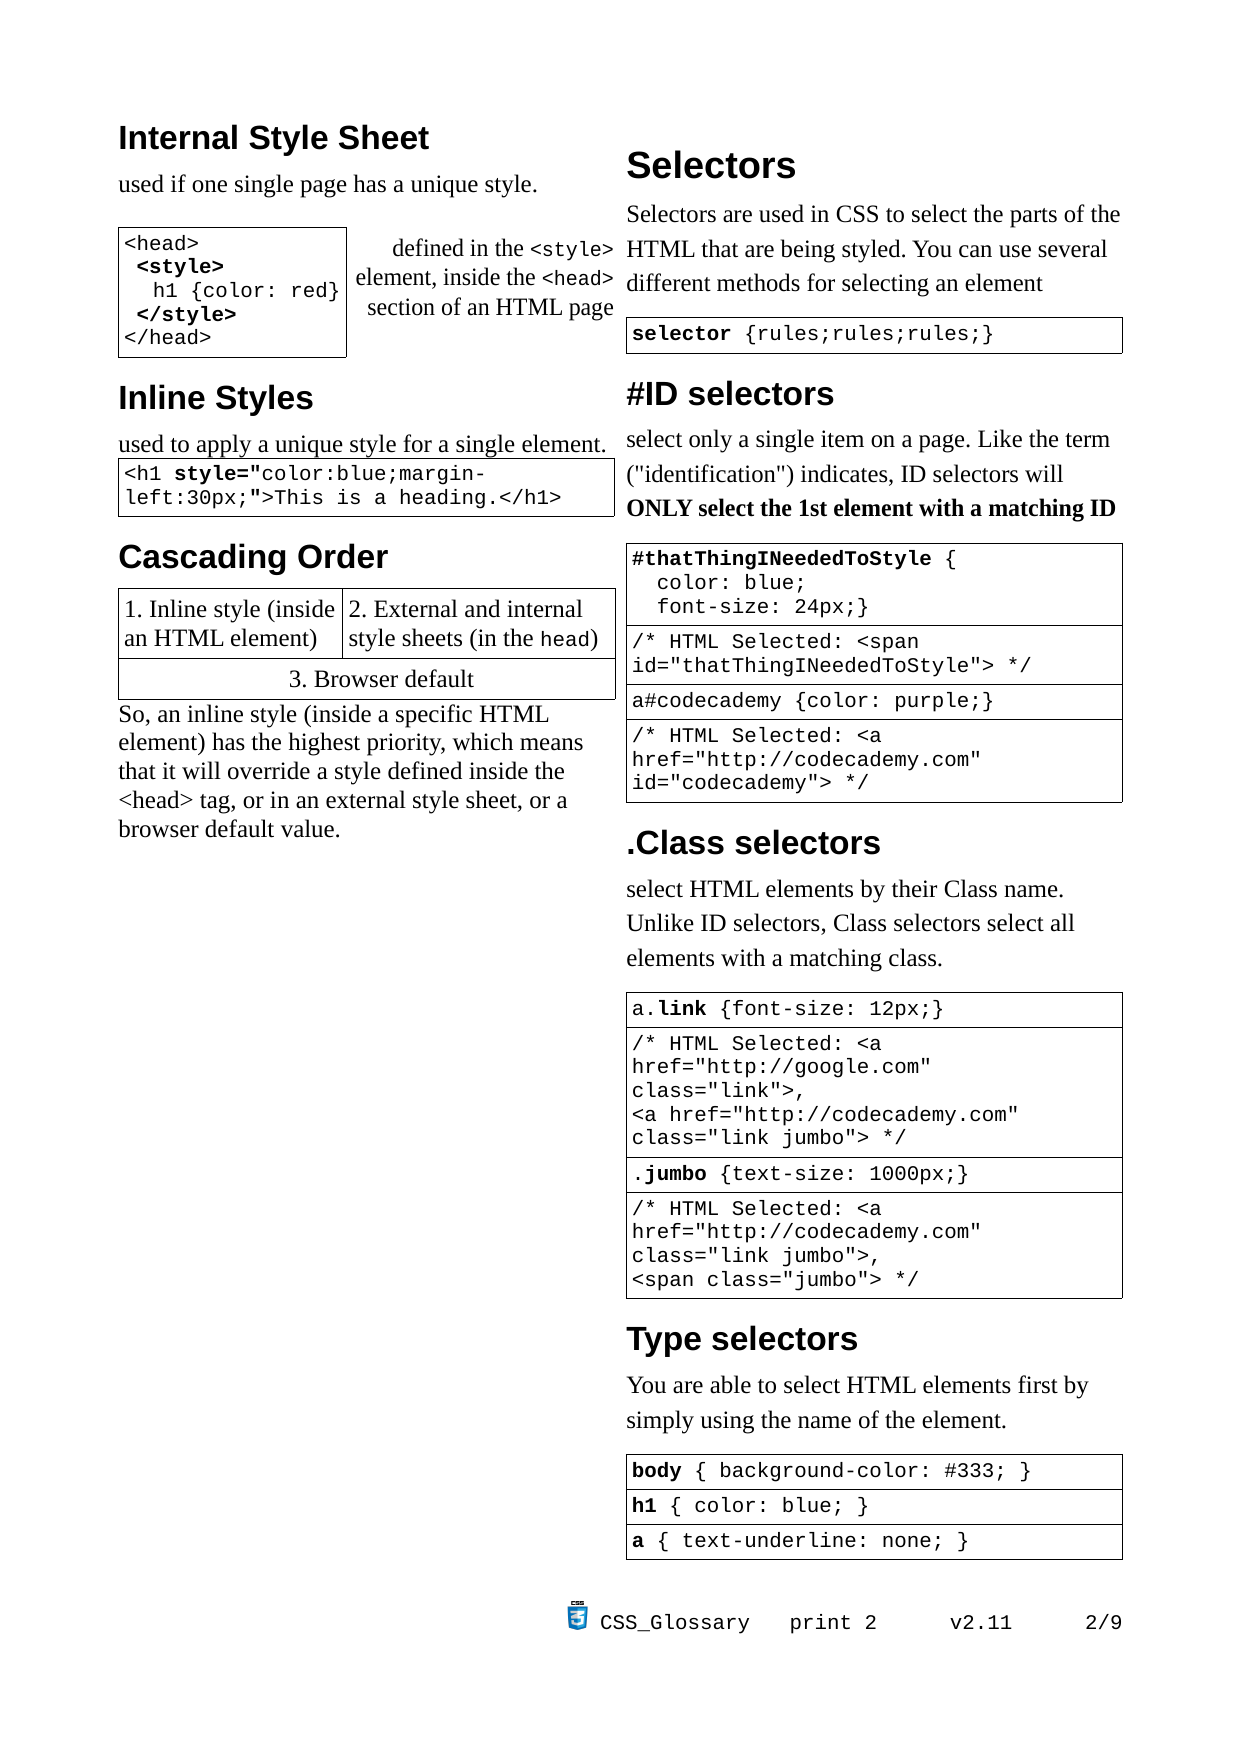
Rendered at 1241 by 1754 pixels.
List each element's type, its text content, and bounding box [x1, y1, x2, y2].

table_cell /* HTML Selected: <a href="http://codecademy.com" class="link jumbo">, <span class="jumbo"> */ [627, 1193, 1122, 1298]
subtitle Internal Style Sheet [118, 118, 614, 157]
table_cell .jumbo {text-size: 1000px;} [627, 1158, 1122, 1192]
text You are able to select HTML elements first by simply using the name of the element. [626, 1370, 1122, 1433]
table_cell a#codecademy {color: purple;} [627, 685, 1122, 719]
table_header #thatThingINeededToStyle { color: blue; font-size: 24px;} [627, 544, 1122, 625]
table_header a.link {font-size: 12px;} [627, 993, 1122, 1027]
text used to apply a unique style for a single element. [118, 429, 614, 457]
subtitle .Class selectors [626, 823, 1122, 861]
subtitle Cascading Order [118, 537, 614, 576]
picture [567, 1601, 588, 1630]
table_header defined in the <style> element, inside the <head> section of an HTML page [347, 227, 619, 357]
table_header 1. Inline style (inside an HTML element) [119, 589, 342, 658]
text used if one single page has a unique style. [118, 169, 614, 198]
table_cell /* HTML Selected: <a href="http://google.com" class="link">, <a href="http://codecademy.com" class="link jumbo"> */ [627, 1028, 1122, 1157]
table_cell /* HTML Selected: <a href="http://codecademy.com" id="codecademy"> */ [627, 720, 1122, 802]
text select only a single item on a page. Like the term ("identification") indicates, ID selectors will ONLY select the 1st element with a matching ID [626, 424, 1122, 522]
table_header <head> <style> h1 {color: red} </style> </head> [119, 228, 346, 357]
table_cell /* HTML Selected: <span id="thatThingINeededToStyle"> */ [627, 626, 1122, 684]
table_header 2. External and internal style sheets (in the head) [343, 589, 615, 658]
subtitle Type selectors [626, 1319, 1122, 1358]
table_header selector {rules;rules;rules;} [627, 318, 1122, 352]
subtitle Inline Styles [118, 377, 614, 416]
table_header body { background-color: #333; } [627, 1455, 1122, 1489]
table_cell h1 { color: blue; } [627, 1490, 1122, 1524]
table_header <h1 style="color:blue;margin-left:30px;">This is a heading.</h1> [119, 459, 614, 516]
text Selectors are used in CSS to select the parts of the HTML that are being styled. You can use several different methods for selecting an element [626, 199, 1122, 297]
subtitle #ID selectors [626, 373, 1122, 412]
table_cell a { text-underline: none; } [627, 1525, 1122, 1559]
table_cell 3. Browser default [119, 659, 615, 698]
subtitle Selectors [626, 143, 1122, 187]
text select HTML elements by their Class name. Unlike ID selectors, Class selectors select all elements with a matching class. [626, 874, 1122, 971]
text So, an inline style (inside a specific HTML element) has the highest priority, which means that it will override a style defined inside the <head> tag, or in an external style sheet, or a browser default value. [118, 700, 614, 842]
